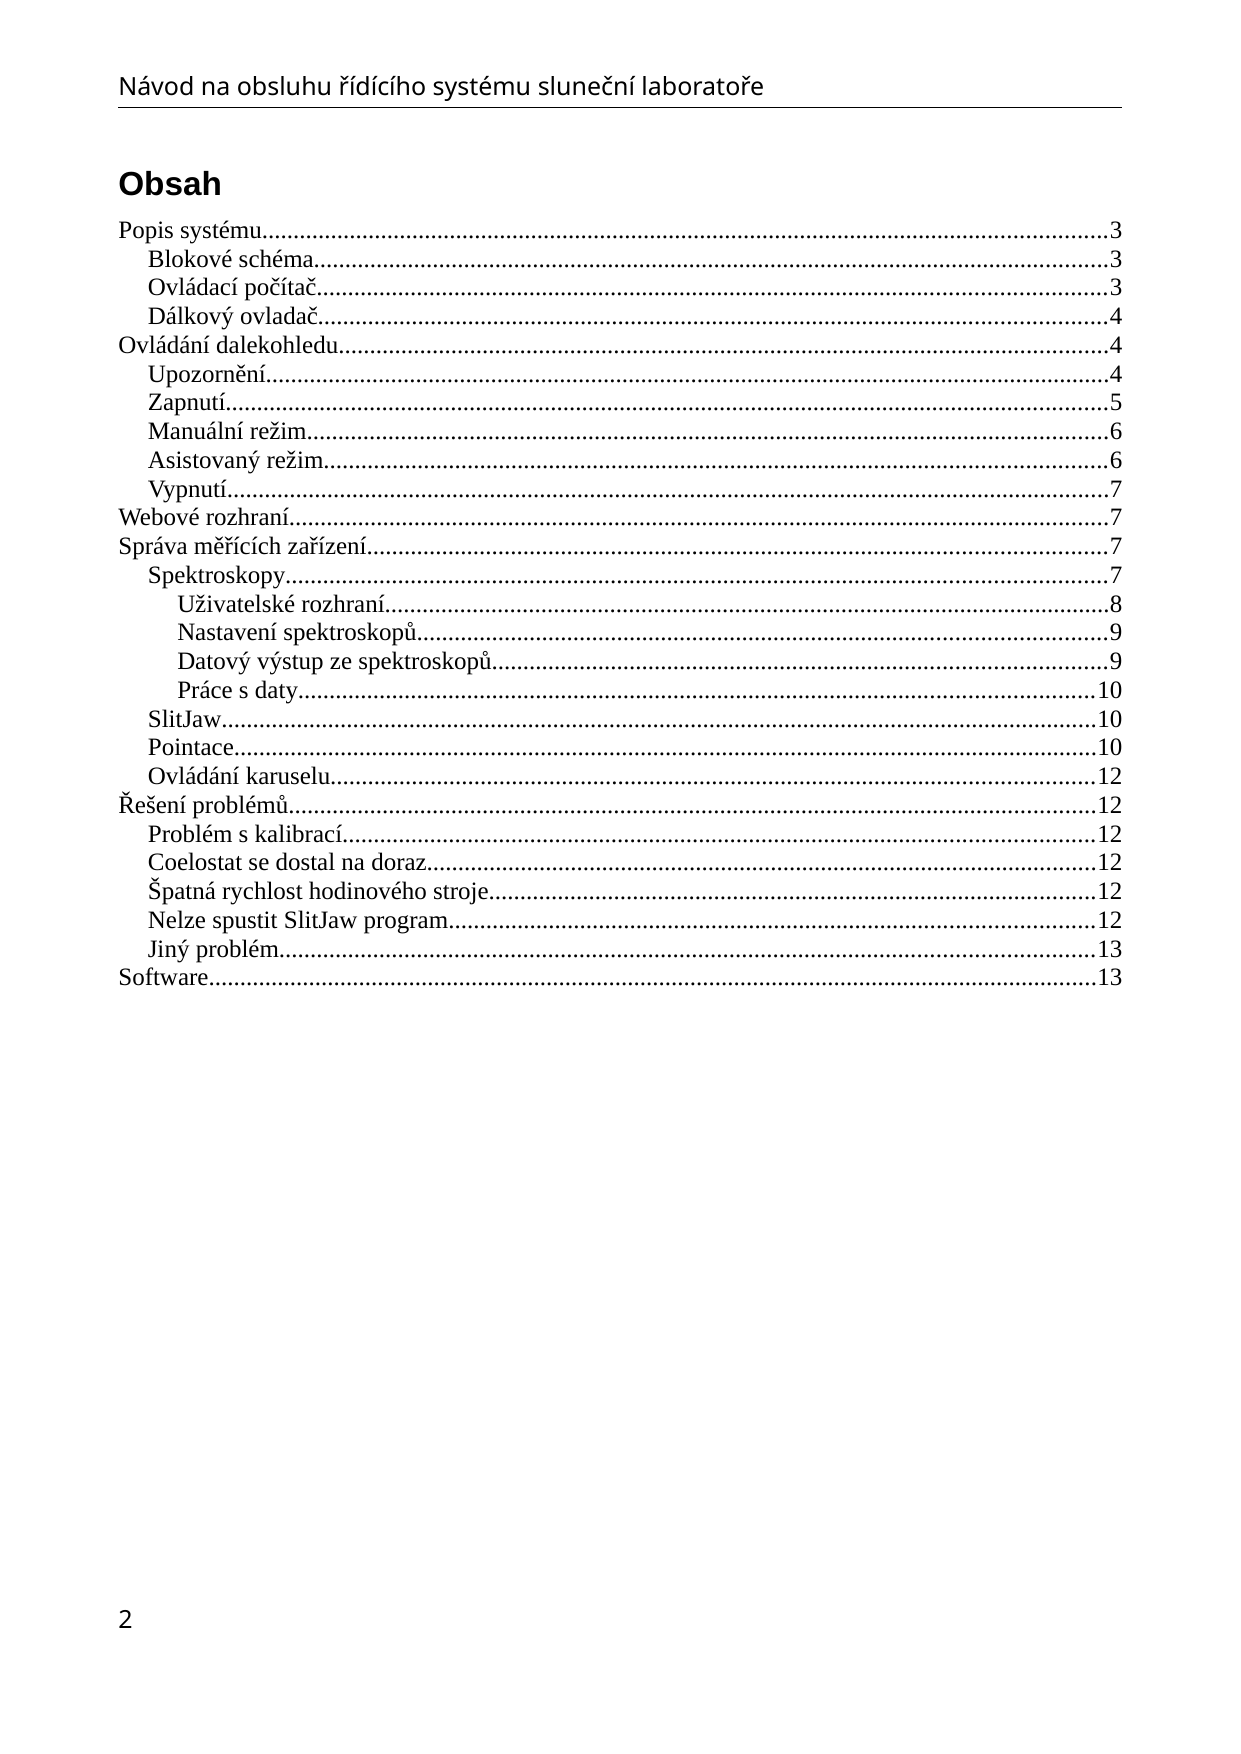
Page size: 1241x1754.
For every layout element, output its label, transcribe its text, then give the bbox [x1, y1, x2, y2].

text Práce s daty 10 [177, 675, 1122, 704]
text Coelostat se dostal na doraz 12 [148, 847, 1122, 876]
text Pointace 10 [148, 732, 1122, 761]
text Manuální režim 6 [148, 416, 1122, 445]
text Vypnutí 7 [148, 474, 1122, 502]
text Upozornění 4 [148, 359, 1122, 387]
text Asistovaný režim 6 [148, 445, 1122, 474]
subtitle Obsah [118, 164, 1122, 202]
text Spektroskopy 7 [148, 560, 1122, 589]
text Problém s kalibrací 12 [148, 819, 1122, 847]
text Webové rozhraní 7 [118, 502, 1122, 531]
text SlitJaw 10 [148, 704, 1122, 732]
text Špatná rychlost hodinového stroje 12 [148, 876, 1122, 905]
text Software 13 [118, 962, 1122, 991]
text Blokové schéma 3 [148, 244, 1122, 272]
text Jiný problém 13 [148, 934, 1122, 962]
text Ovládání karuselu 12 [148, 761, 1122, 790]
text Dálkový ovladač 4 [148, 301, 1122, 330]
text Uživatelské rozhraní 8 [177, 589, 1122, 617]
text Řešení problémů 12 [118, 790, 1122, 819]
text Správa měřících zařízení 7 [118, 531, 1122, 560]
text Ovládací počítač 3 [148, 272, 1122, 301]
text Datový výstup ze spektroskopů 9 [177, 646, 1122, 675]
text Ovládání dalekohledu 4 [118, 330, 1122, 359]
text Nastavení spektroskopů 9 [177, 617, 1122, 646]
text Zapnutí 5 [148, 387, 1122, 416]
text Nelze spustit SlitJaw program 12 [148, 905, 1122, 934]
text Popis systému 3 [118, 215, 1122, 244]
